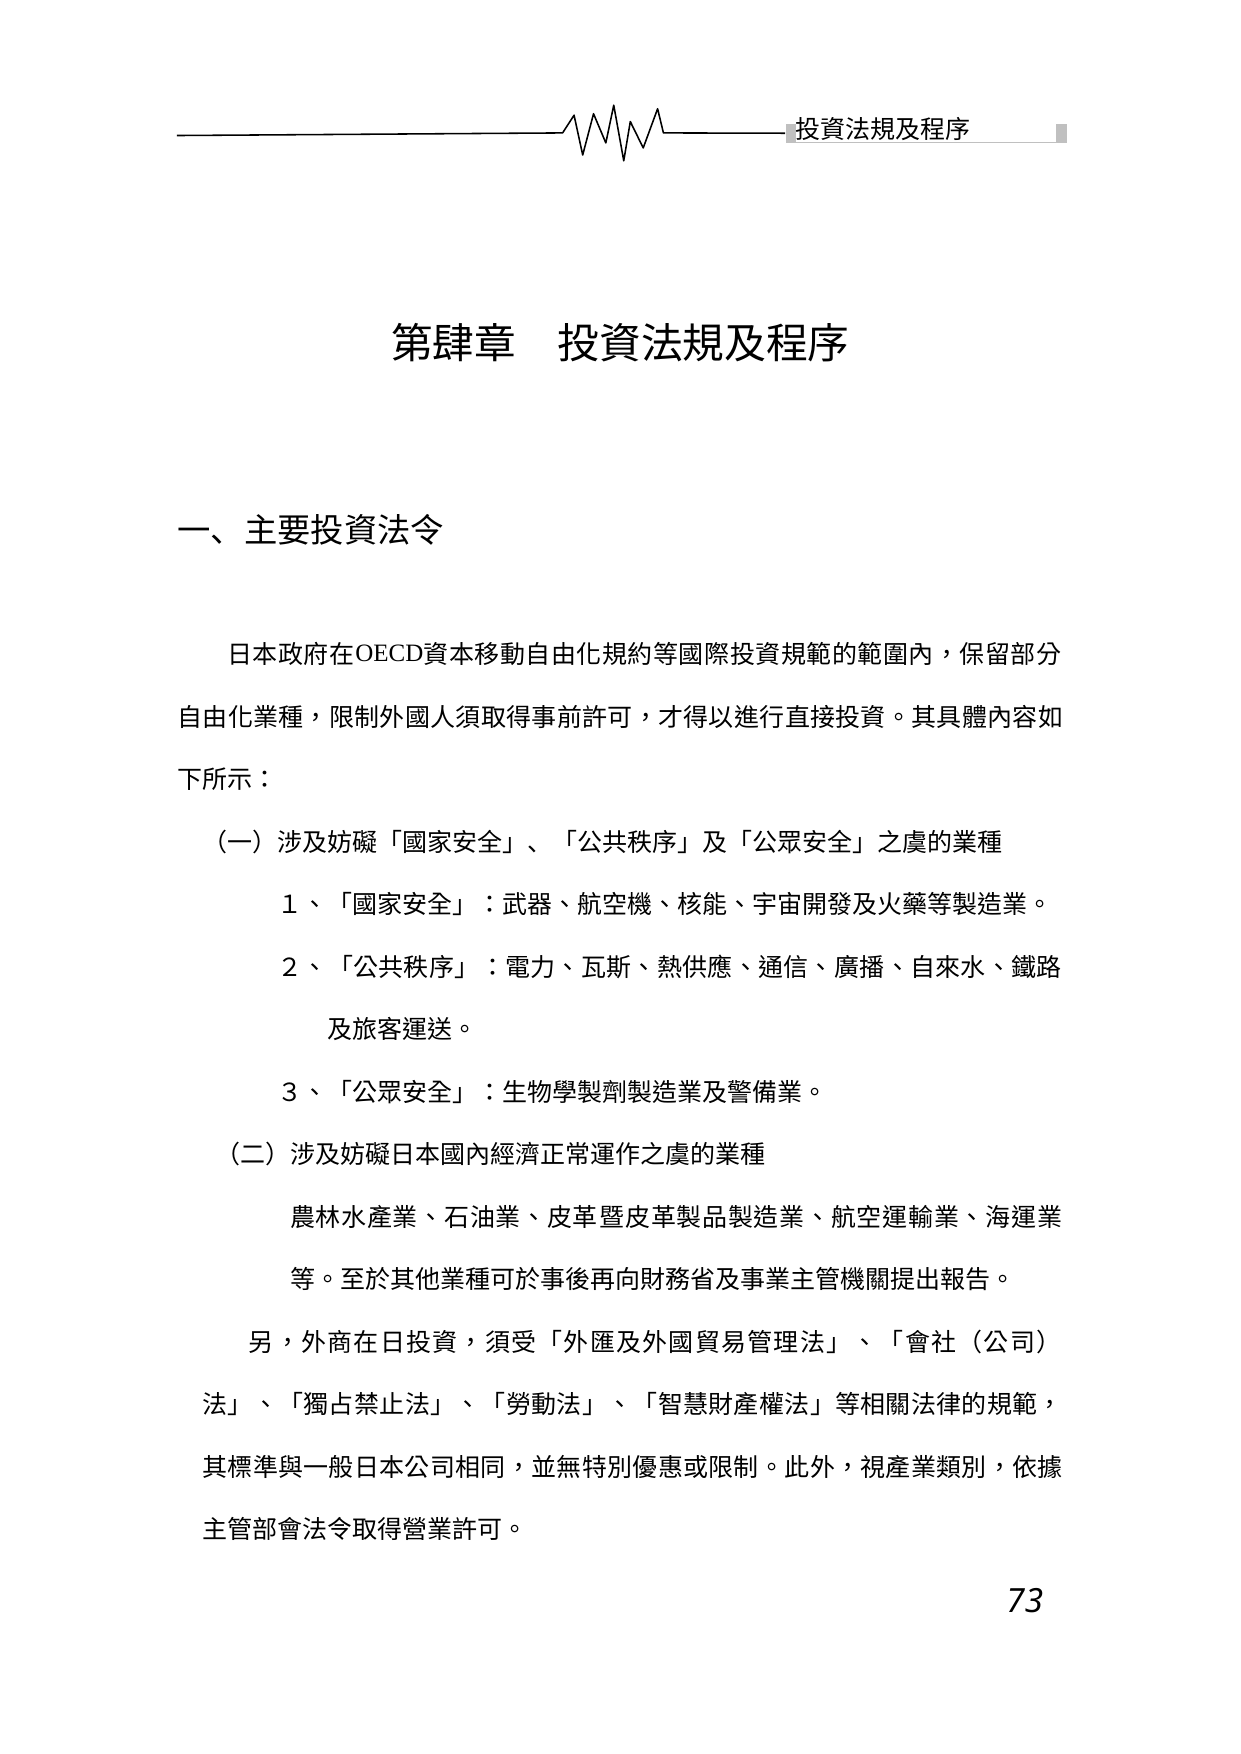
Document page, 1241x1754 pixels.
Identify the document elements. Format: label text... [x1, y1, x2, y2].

text 第肆章 投資法規及程序 [177, 299, 1063, 361]
text （一）涉及妨礙「國家安全」、「公共秩序」及「公眾安全」之虞的業種 [202, 799, 1063, 861]
text 農林水產業、石油業、皮革暨皮革製品製造業、航空運輸業、海運業等。至於其他業種可於事後再向財務省及事業主管機關提出報告。 [290, 1174, 1063, 1299]
text （二）涉及妨礙日本國內經濟正常運作之虞的業種 [215, 1111, 1063, 1174]
text 一、主要投資法令 [177, 486, 1063, 549]
text 日本政府在OECD資本移動自由化規約等國際投資規範的範圍內，保留部分自由化業種，限制外國人須取得事前許可，才得以進行直接投資。其具體內容如下所示： [177, 611, 1063, 799]
text ３、「公眾安全」：生物學製劑製造業及警備業。 [277, 1049, 1063, 1111]
text ２、「公共秩序」：電力、瓦斯、熱供應、通信、廣播、自來水、鐵路及旅客運送。 [277, 924, 1063, 1049]
text １、「國家安全」：武器、航空機、核能、宇宙開發及火藥等製造業。 [277, 861, 1063, 924]
text 另，外商在日投資，須受「外匯及外國貿易管理法」、「會社（公司）法」、「獨占禁止法」、「勞動法」、「智慧財產權法」等相關法律的規範，其標準與一般日本公司相同，並無特別優惠或限制。此外，視產業類別，依據主管部會法令取得營業許可。 [202, 1299, 1063, 1549]
